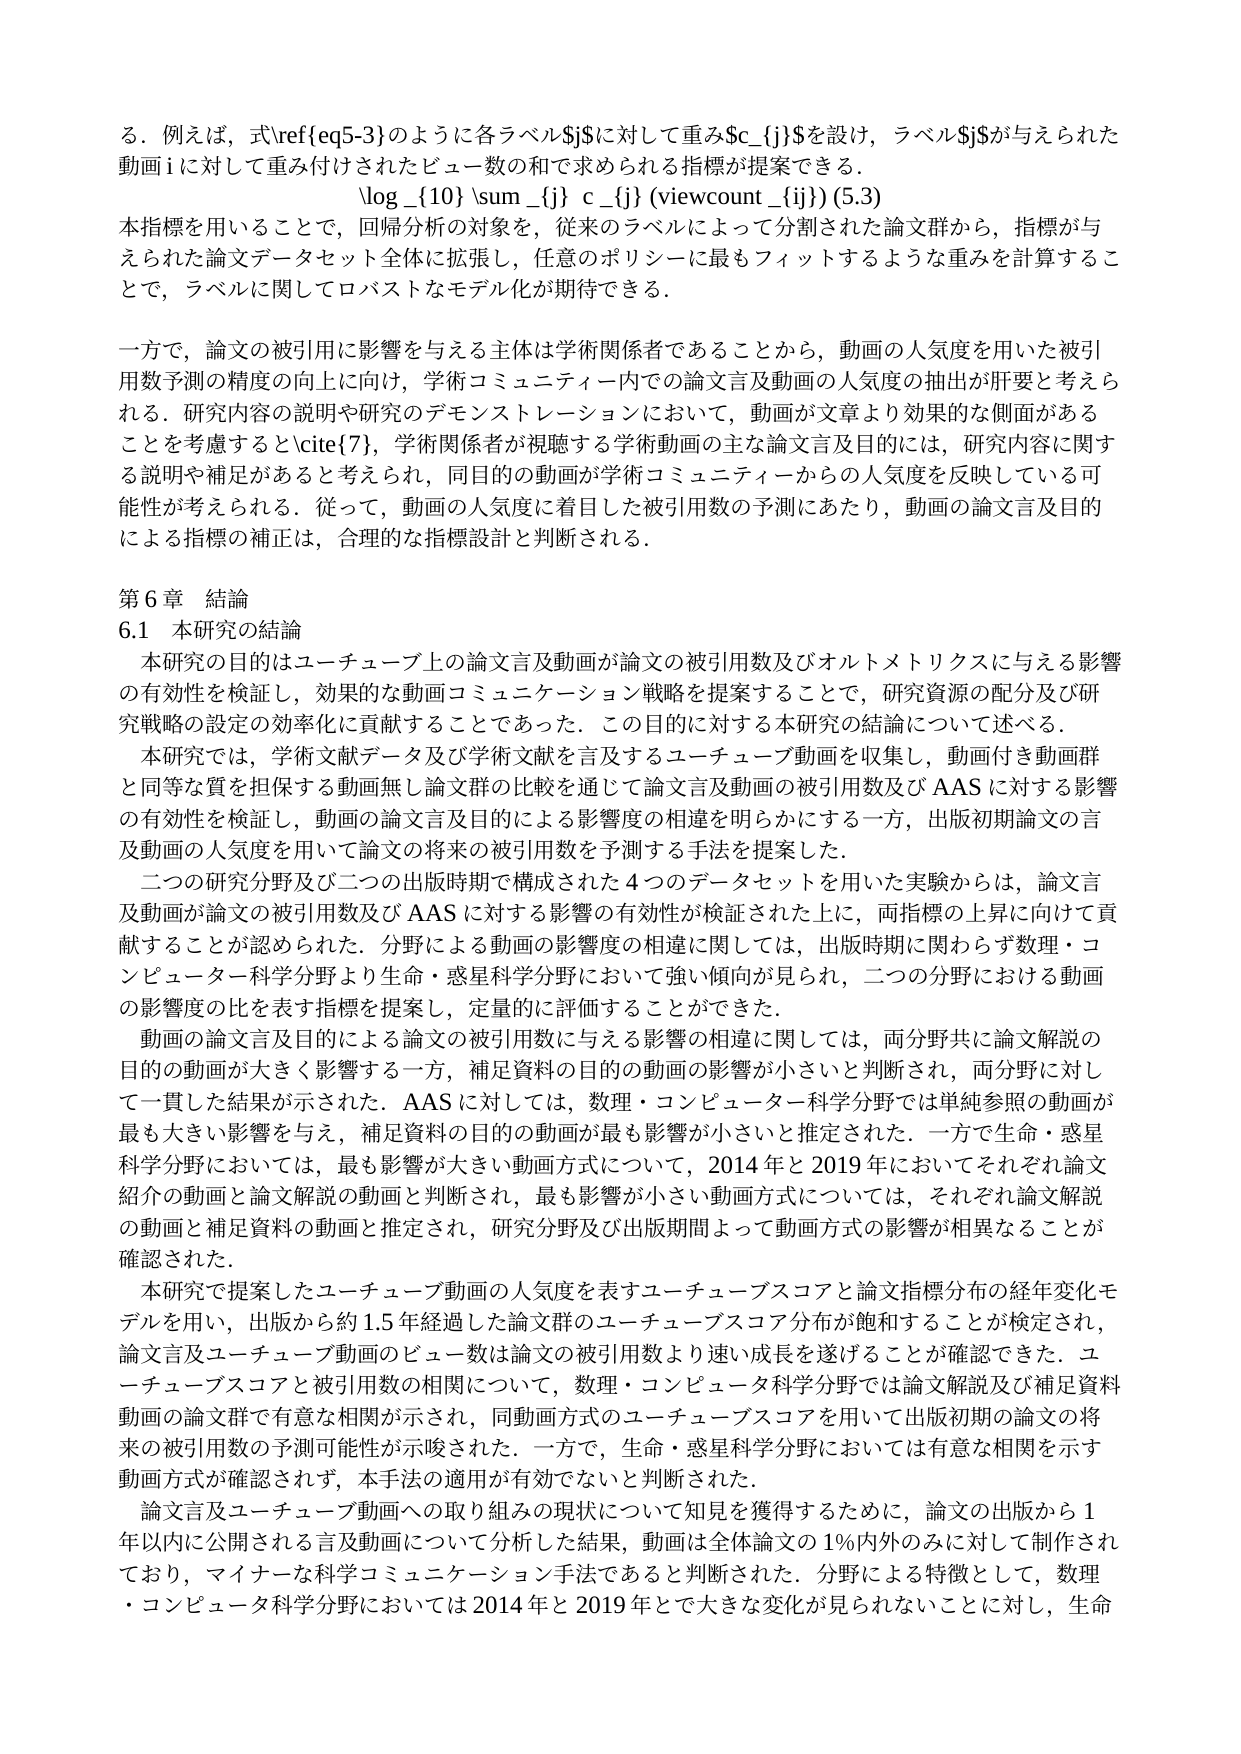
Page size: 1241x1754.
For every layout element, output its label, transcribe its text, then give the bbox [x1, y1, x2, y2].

text 本研究で提案したユーチューブ動画の人気度を表すユーチューブスコアと論文指標分布の経年変化モデルを用い，出版から約1.5年経過した論文群のユーチューブスコア分布が飽和することが検定され，論文言及ユーチューブ動画のビュー数は論文の被引用数より速い成長を遂げることが確認できた．ユーチューブスコアと被引用数の相関について，数理・コンピュータ科学分野では論文解説及び補足資料動画の論文群で有意な相関が示され，同動画方式のユーチューブスコアを用いて出版初期の論文の将来の被引用数の予測可能性が示唆された．一方で，生命・惑星科学分野においては有意な相関を示す動画方式が確認されず，本手法の適用が有効でないと判断された． [118, 1274, 1122, 1494]
text 二つの研究分野及び二つの出版時期で構成された4つのデータセットを用いた実験からは，論文言及動画が論文の被引用数及びAASに対する影響の有効性が検証された上に，両指標の上昇に向けて貢献することが認められた．分野による動画の影響度の相違に関しては，出版時期に関わらず数理・コンピューター科学分野より生命・惑星科学分野において強い傾向が見られ，二つの分野における動画の影響度の比を表す指標を提案し，定量的に評価することができた． [118, 865, 1122, 1022]
text 本指標を用いることで，回帰分析の対象を，従来のラベルによって分割された論文群から，指標が与えられた論文データセット全体に拡張し，任意のポリシーに最もフィットするような重みを計算することで，ラベルに関してロバストなモデル化が期待できる． [118, 210, 1122, 304]
text \log _{10} \sum _{j} c _{j} (viewcount _{ij}) (5.3) [118, 181, 1122, 210]
text 6.1 本研究の結論 [118, 613, 1122, 645]
text る．例えば，式\ref{eq5-3}のように各ラベル$j$に対して重み$c_{j}$を設け，ラベル$j$が与えられた動画iに対して重み付けされたビュー数の和で求められる指標が提案できる． [118, 118, 1122, 181]
text 本研究の目的はユーチューブ上の論文言及動画が論文の被引用数及びオルトメトリクスに与える影響の有効性を検証し，効果的な動画コミュニケーション戦略を提案することで，研究資源の配分及び研究戦略の設定の効率化に貢献することであった．この目的に対する本研究の結論について述べる． [118, 645, 1122, 739]
text 動画の論文言及目的による論文の被引用数に与える影響の相違に関しては，両分野共に論文解説の目的の動画が大きく影響する一方，補足資料の目的の動画の影響が小さいと判断され，両分野に対して一貫した結果が示された．AASに対しては，数理・コンピューター科学分野では単純参照の動画が最も大きい影響を与え，補足資料の目的の動画が最も影響が小さいと推定された．一方で生命・惑星科学分野においては，最も影響が大きい動画方式について，2014年と2019年においてそれぞれ論文紹介の動画と論文解説の動画と判断され，最も影響が小さい動画方式については，それぞれ論文解説の動画と補足資料の動画と推定され，研究分野及び出版期間よって動画方式の影響が相異なることが確認された． [118, 1022, 1122, 1274]
text 本研究では，学術文献データ及び学術文献を言及するユーチューブ動画を収集し，動画付き動画群と同等な質を担保する動画無し論文群の比較を通じて論文言及動画の被引用数及びAASに対する影響の有効性を検証し，動画の論文言及目的による影響度の相違を明らかにする一方，出版初期論文の言及動画の人気度を用いて論文の将来の被引用数を予測する手法を提案した． [118, 739, 1122, 865]
text 第6章 結論 [118, 582, 1122, 613]
text 論文言及ユーチューブ動画への取り組みの現状について知見を獲得するために，論文の出版から1年以内に公開される言及動画について分析した結果，動画は全体論文の1％内外のみに対して制作されており，マイナーな科学コミュニケーション手法であると判断された．分野による特徴として，数理・コンピュータ科学分野においては2014年と2019年とで大きな変化が見られないことに対し，生命 [118, 1494, 1122, 1620]
text 一方で，論文の被引用に影響を与える主体は学術関係者であることから，動画の人気度を用いた被引用数予測の精度の向上に向け，学術コミュニティー内での論文言及動画の人気度の抽出が肝要と考えられる．研究内容の説明や研究のデモンストレーションにおいて，動画が文章より効果的な側面があることを考慮すると\cite{7}，学術関係者が視聴する学術動画の主な論文言及目的には，研究内容に関する説明や補足があると考えられ，同目的の動画が学術コミュニティーからの人気度を反映している可能性が考えられる．従って，動画の人気度に着目した被引用数の予測にあたり，動画の論文言及目的による指標の補正は，合理的な指標設計と判断される． [118, 333, 1122, 553]
